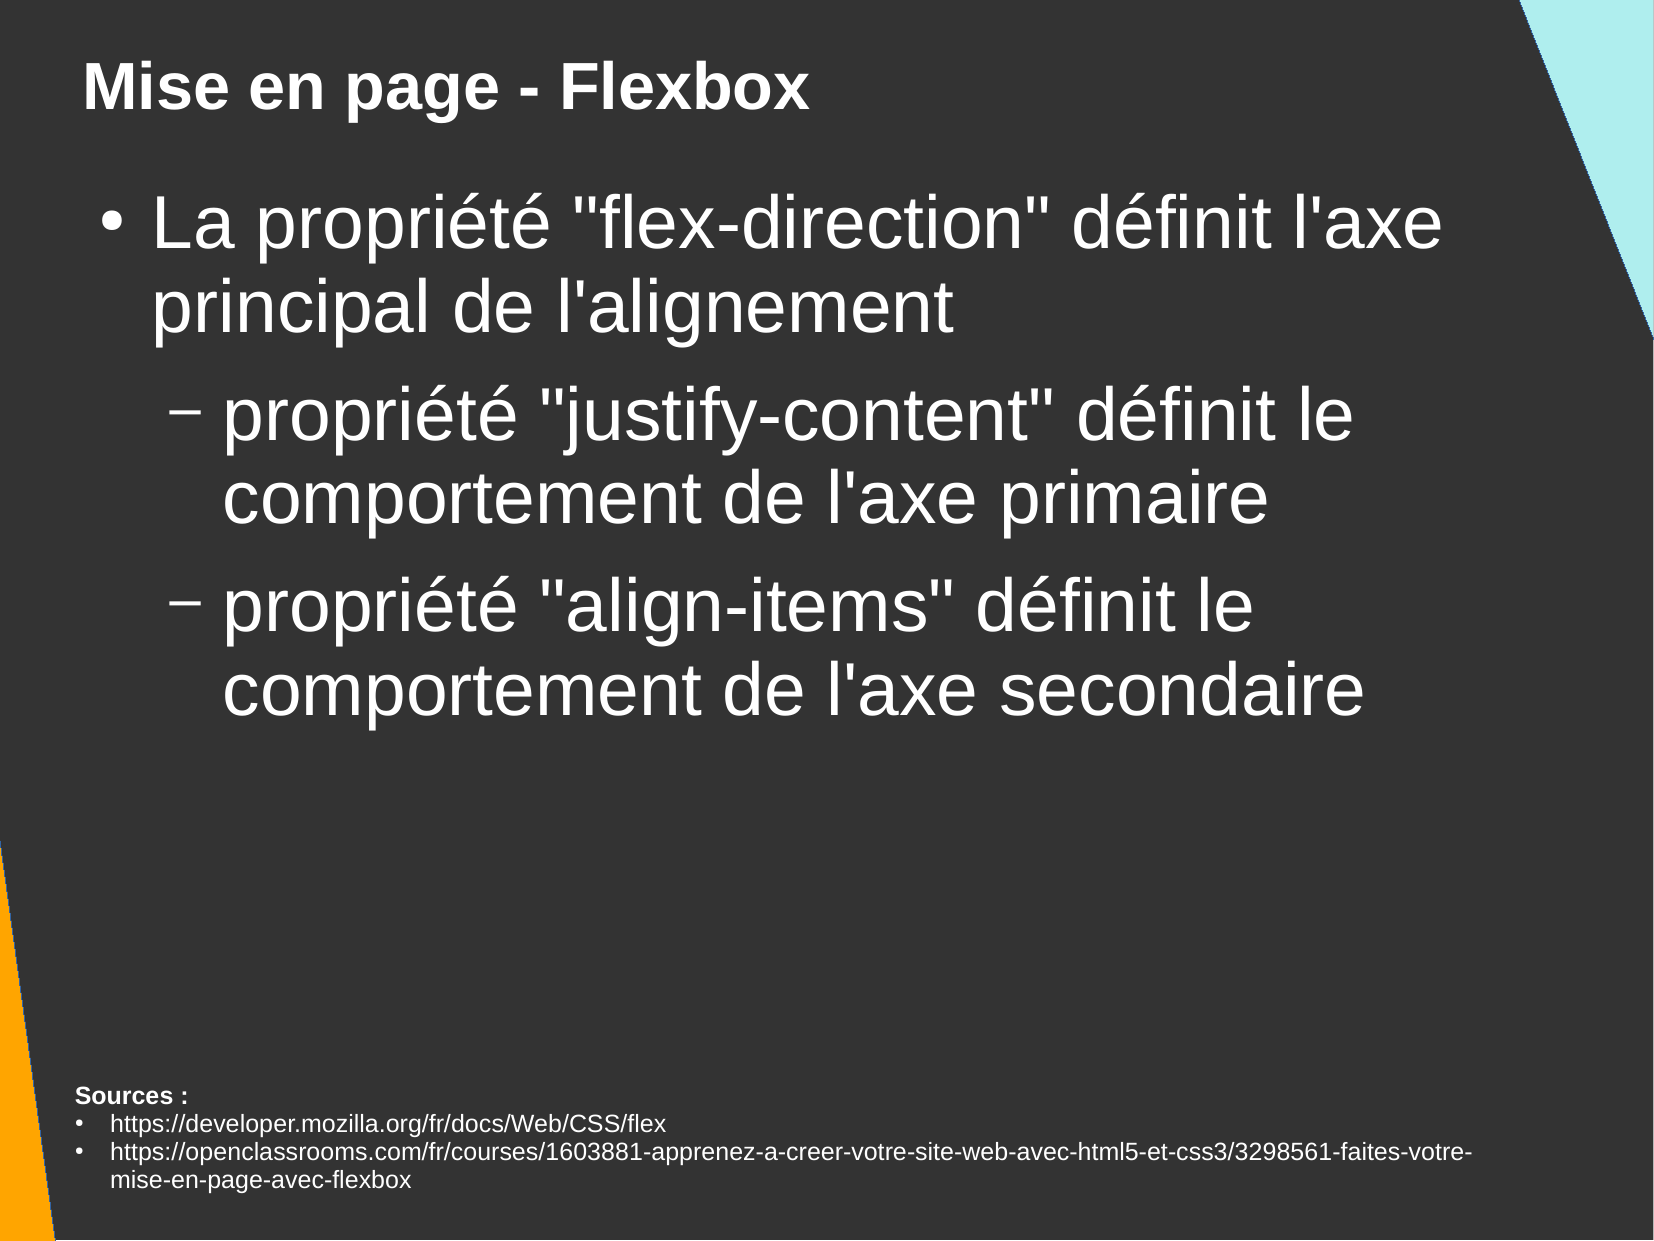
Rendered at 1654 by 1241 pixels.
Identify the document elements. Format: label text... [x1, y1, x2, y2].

text_box [0, 840, 56, 1241]
text_box Sources : https://developer.mozilla.org/fr/docs/Web/CSS/flex https://openclassrooms.com/fr/courses/1603881-apprenez-a-creer-votre-site-web-avec-html5-et-css3/3298561-faites-votre-mise-en-page-avec-flexbox [60, 1074, 1546, 1241]
text_box [1519, 0, 1654, 340]
title Mise en page - Flexbox [82, 49, 1571, 152]
list La propriété "flex-direction" définit l'axe principal de l'alignement propriété "justify-content" définit le comportement de l'axe primaire propriété "align-items" définit le comportement de l'axe secondaire [80, 180, 1605, 875]
